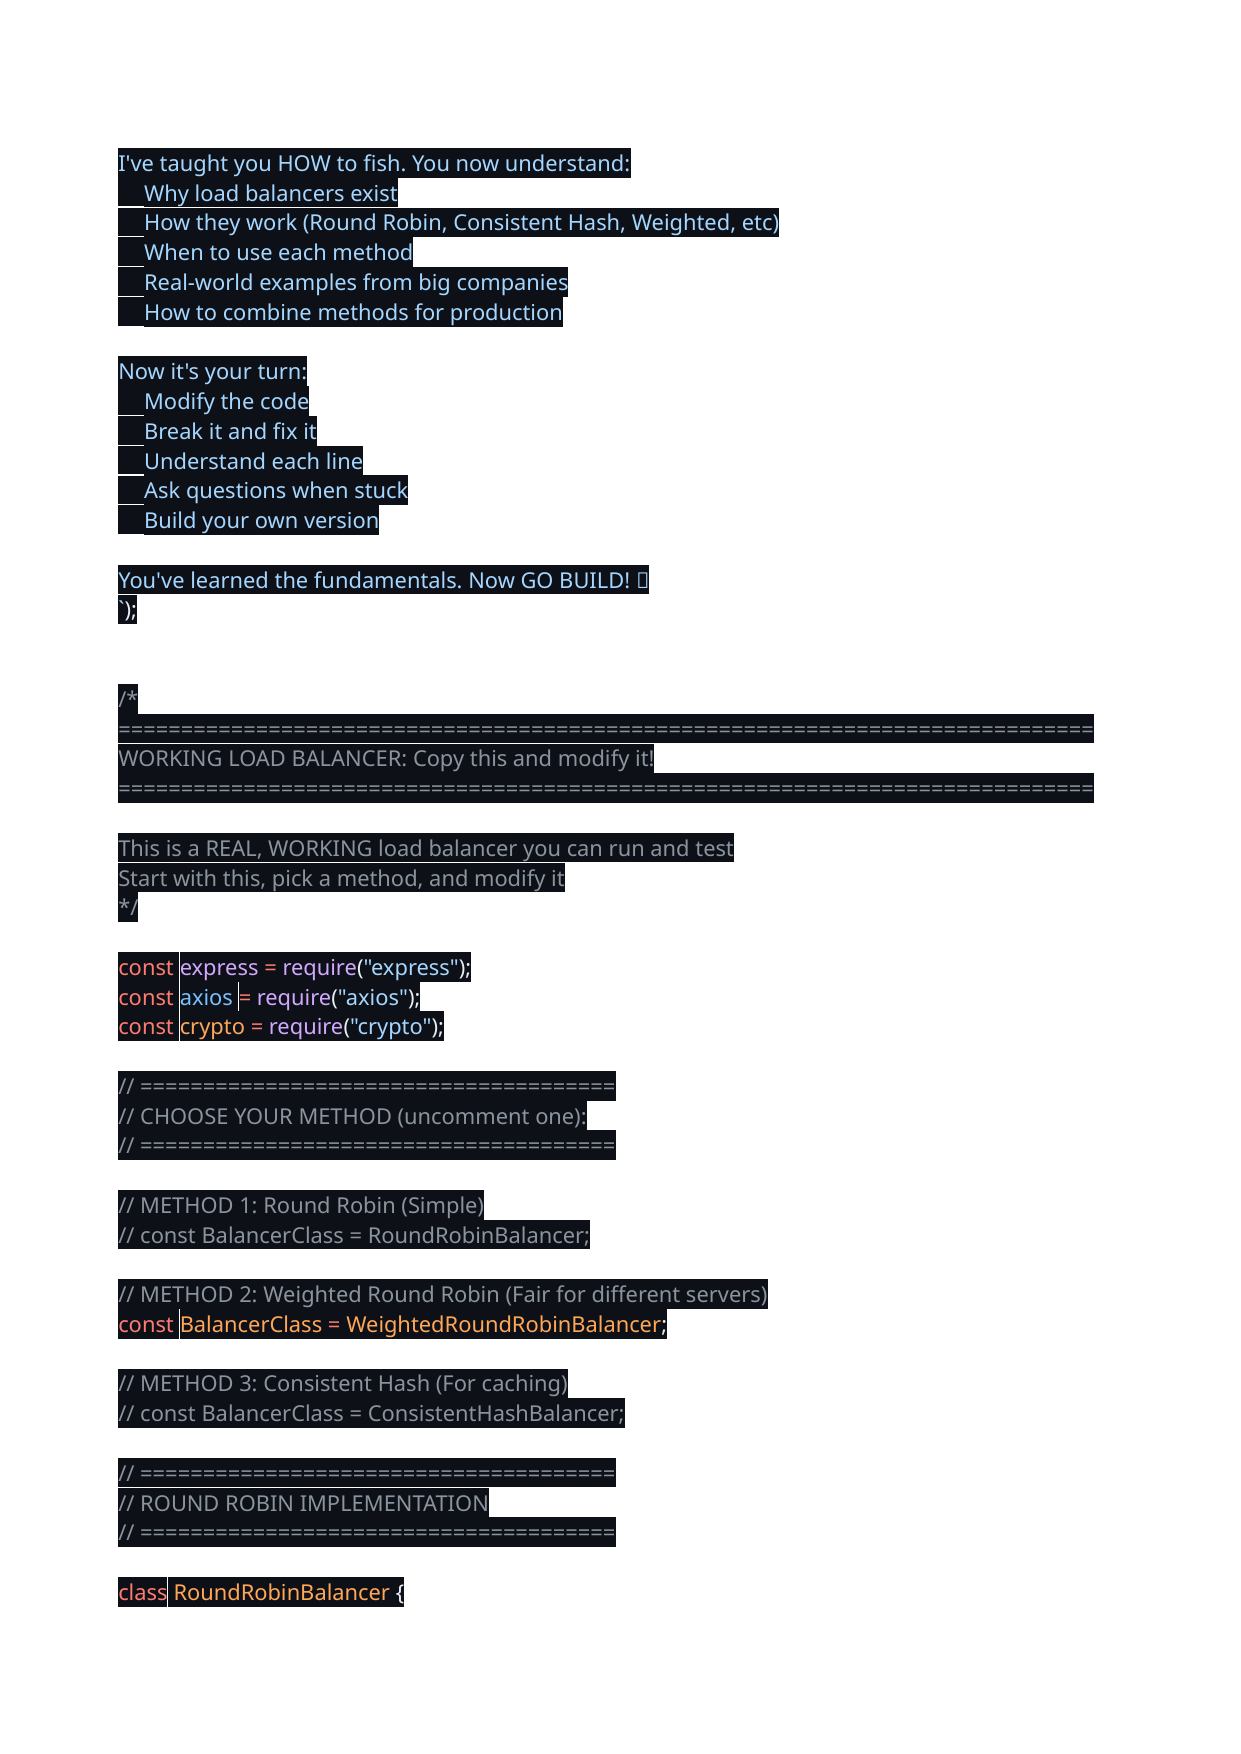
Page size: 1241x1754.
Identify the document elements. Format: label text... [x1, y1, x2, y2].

text WORKING LOAD BALANCER: Copy this and modify it! [118, 743, 1122, 773]
text 🎯 Modify the code [118, 386, 1122, 416]
text const express = require("express"); [118, 952, 1122, 982]
text // METHOD 2: Weighted Round Robin (Fair for different servers) [118, 1279, 1122, 1309]
text // METHOD 3: Consistent Hash (For caching) [118, 1368, 1122, 1398]
text const axios = require("axios"); [118, 982, 1122, 1011]
text `); [118, 594, 1122, 624]
text ============================================================================== [118, 714, 1122, 743]
text // const BalancerClass = RoundRobinBalancer; [118, 1220, 1122, 1249]
text // ====================================== [118, 1458, 1122, 1487]
text Start with this, pick a method, and modify it [118, 862, 1122, 892]
text ✅ Real-world examples from big companies [118, 267, 1122, 297]
text 🎯 Ask questions when stuck [118, 475, 1122, 505]
text 🎯 Break it and fix it [118, 416, 1122, 446]
text 🎯 Understand each line [118, 446, 1122, 475]
text ✅ How they work (Round Robin, Consistent Hash, Weighted, etc) [118, 207, 1122, 237]
text ✅ How to combine methods for production [118, 297, 1122, 327]
text // const BalancerClass = ConsistentHashBalancer; [118, 1398, 1122, 1428]
text // ====================================== [118, 1130, 1122, 1160]
text // ====================================== [118, 1071, 1122, 1101]
text 🎯 Build your own version [118, 505, 1122, 535]
text ✅ When to use each method [118, 237, 1122, 267]
text // ROUND ROBIN IMPLEMENTATION [118, 1487, 1122, 1517]
text class RoundRobinBalancer { [118, 1577, 1122, 1607]
text const BalancerClass = WeightedRoundRobinBalancer; [118, 1309, 1122, 1339]
text */ [118, 892, 1122, 922]
text // CHOOSE YOUR METHOD (uncomment one): [118, 1101, 1122, 1130]
text // ====================================== [118, 1517, 1122, 1547]
text This is a REAL, WORKING load balancer you can run and test [118, 833, 1122, 862]
text I've taught you HOW to fish. You now understand: [118, 148, 1122, 178]
text Now it's your turn: [118, 356, 1122, 386]
text // METHOD 1: Round Robin (Simple) [118, 1190, 1122, 1220]
text /* [118, 684, 1122, 714]
text const crypto = require("crypto"); [118, 1011, 1122, 1041]
text You've learned the fundamentals. Now GO BUILD! 💪 [118, 565, 1122, 594]
text ============================================================================== [118, 773, 1122, 803]
text ✅ Why load balancers exist [118, 178, 1122, 207]
